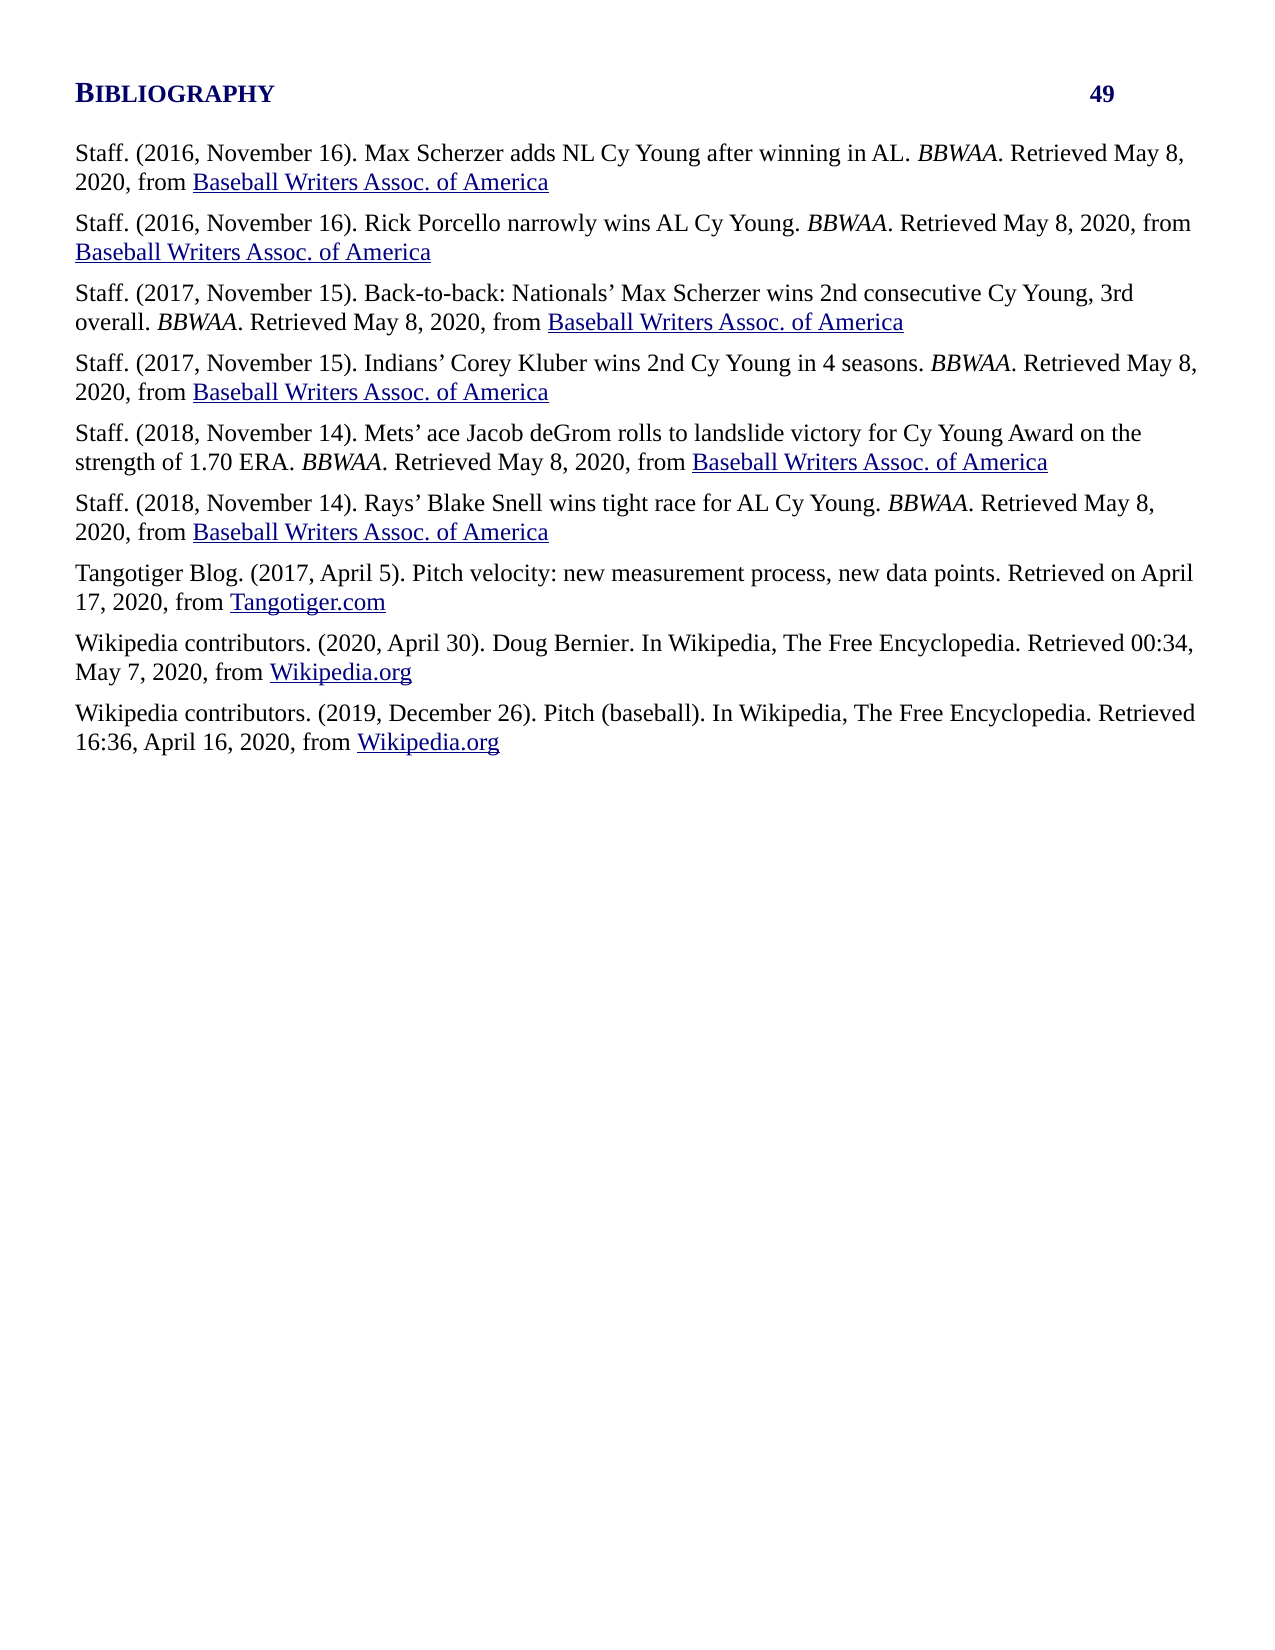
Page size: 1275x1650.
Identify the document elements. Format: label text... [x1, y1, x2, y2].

text Staff. (2017, November 15). Back-to-back: Nationals’ Max Scherzer wins 2nd consecutive Cy Young, 3rd overall. BBWAA. Retrieved May 8, 2020, from Baseball Writers Assoc. of America [75, 278, 1200, 336]
text Tangotiger Blog. (2017, April 5). Pitch velocity: new measurement process, new data points. Retrieved on April 17, 2020, from Tangotiger.com [75, 558, 1200, 616]
text Staff. (2016, November 16). Max Scherzer adds NL Cy Young after winning in AL. BBWAA. Retrieved May 8, 2020, from Baseball Writers Assoc. of America [75, 138, 1200, 196]
text Staff. (2018, November 14). Rays’ Blake Snell wins tight race for AL Cy Young. BBWAA. Retrieved May 8, 2020, from Baseball Writers Assoc. of America [75, 488, 1200, 546]
text Wikipedia contributors. (2020, April 30). Doug Bernier. In Wikipedia, The Free Encyclopedia. Retrieved 00:34, May 7, 2020, from Wikipedia.org [75, 628, 1200, 686]
text Wikipedia contributors. (2019, December 26). Pitch (baseball). In Wikipedia, The Free Encyclopedia. Retrieved 16:36, April 16, 2020, from Wikipedia.org [75, 698, 1200, 756]
text Staff. (2018, November 14). Mets’ ace Jacob deGrom rolls to landslide victory for Cy Young Award on the strength of 1.70 ERA. BBWAA. Retrieved May 8, 2020, from Baseball Writers Assoc. of America [75, 418, 1200, 476]
text Staff. (2016, November 16). Rick Porcello narrowly wins AL Cy Young. BBWAA. Retrieved May 8, 2020, from Baseball Writers Assoc. of America [75, 208, 1200, 266]
text Staff. (2017, November 15). Indians’ Corey Kluber wins 2nd Cy Young in 4 seasons. BBWAA. Retrieved May 8, 2020, from Baseball Writers Assoc. of America [75, 348, 1200, 406]
